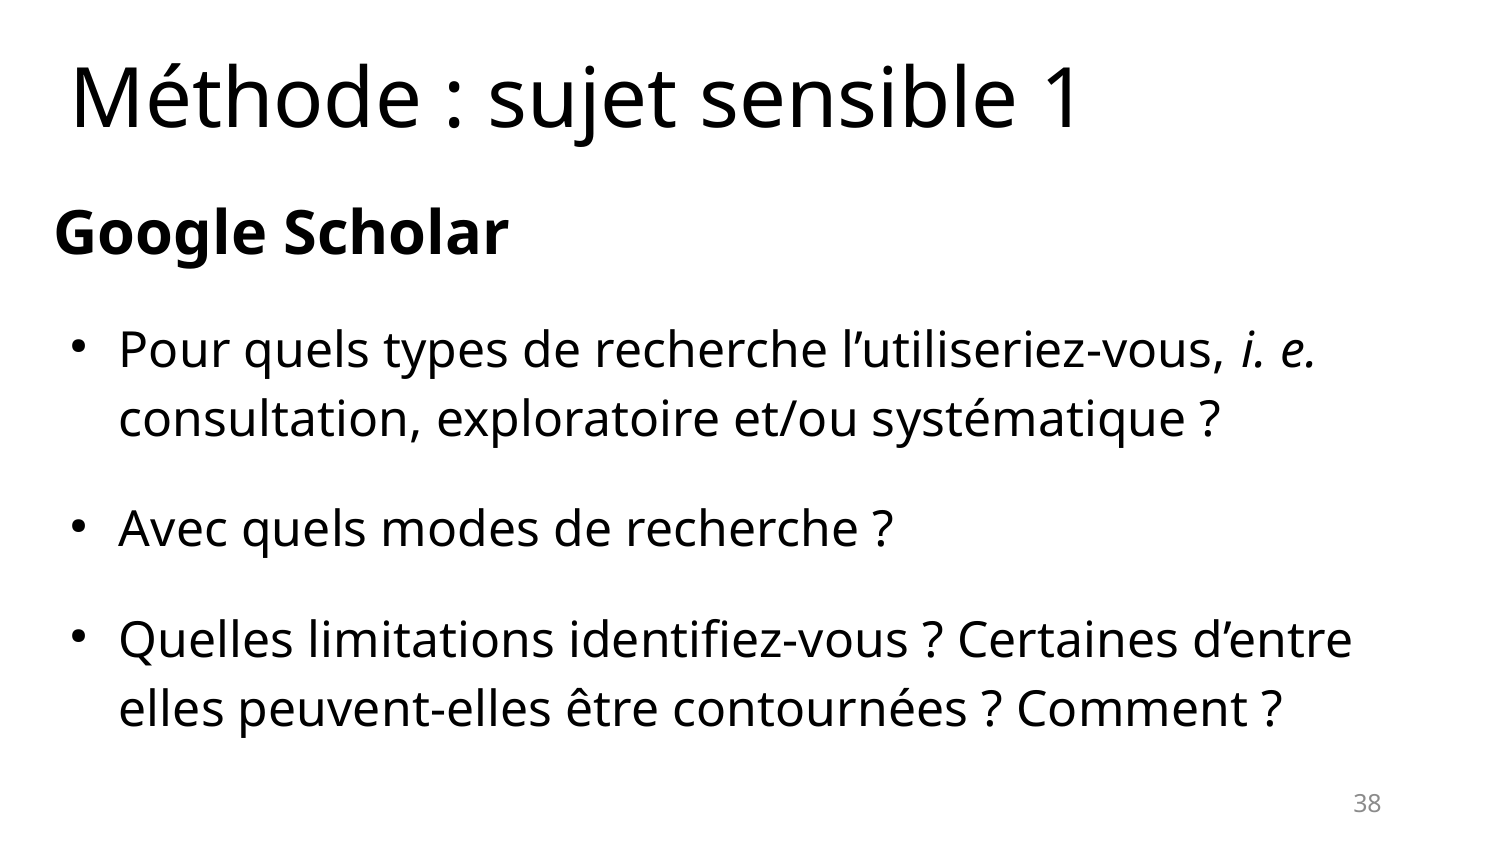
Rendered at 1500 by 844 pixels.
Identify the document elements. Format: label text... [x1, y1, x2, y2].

list Google Scholar Pour quels types de recherche l’utiliseriez-vous, i. e. consultation, exploratoire et/ou systématique ? Avec quels modes de recherche ? Quelles limitations identifiez-vous ? Certaines d’entre elles peuvent-elles être contournées ? Comment ? [53, 182, 1436, 743]
title Méthode : sujet sensible 1 [55, 18, 1450, 183]
